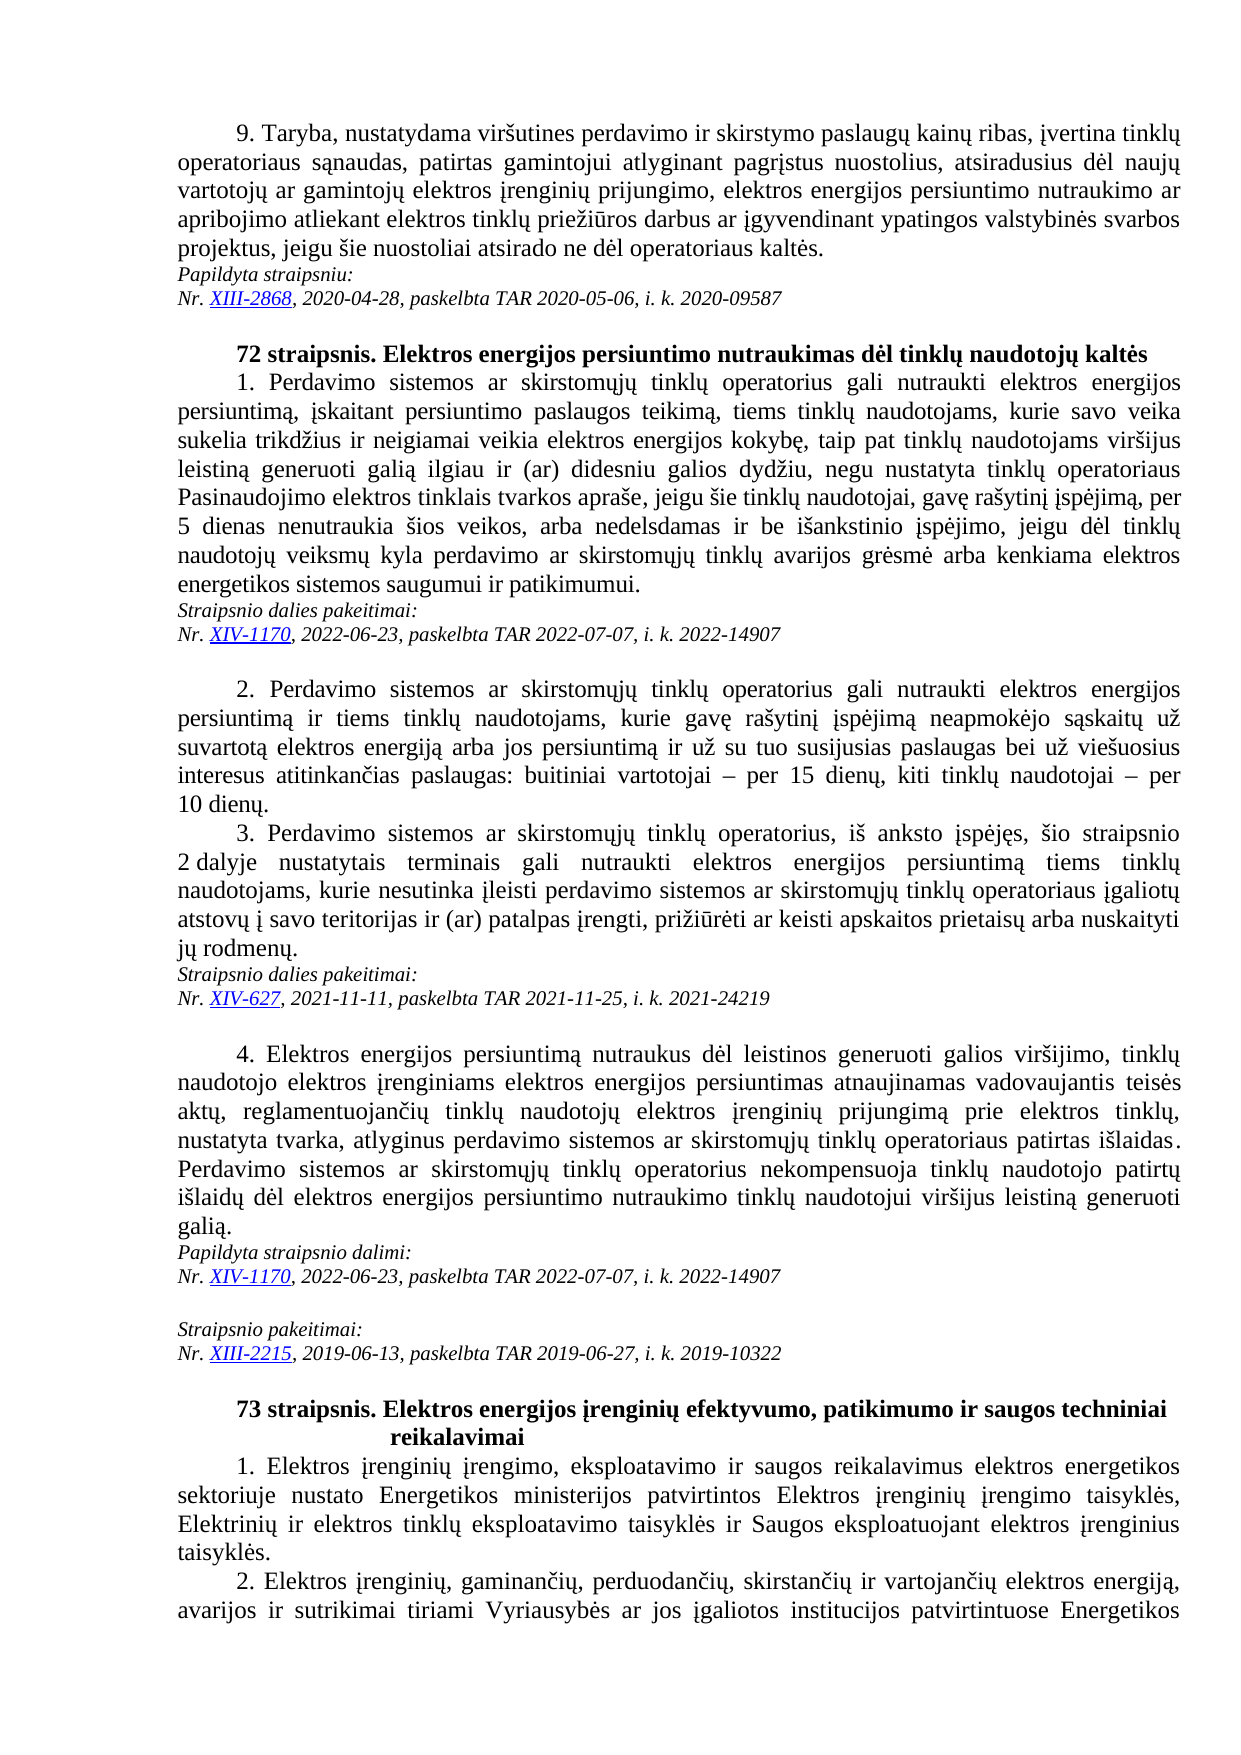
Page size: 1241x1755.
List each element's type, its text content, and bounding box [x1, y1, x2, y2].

text 9. Taryba, nustatydama viršutines perdavimo ir skirstymo paslaugų kainų ribas, įvertina tinklų operatoriaus sąnaudas, patirtas gamintojui atlyginant pagrįstus nuostolius, atsiradusius dėl naujų vartotojų ar gamintojų elektros įrenginių prijungimo, elektros energijos persiuntimo nutraukimo ar apribojimo atliekant elektros tinklų priežiūros darbus ar įgyvendinant ypatingos valstybinės svarbos projektus, jeigu šie nuostoliai atsirado ne dėl operatoriaus kaltės. [177, 118, 1181, 262]
text 3. Perdavimo sistemos ar skirstomųjų tinklų operatorius, iš anksto įspėjęs, šio straipsnio 2 dalyje nustatytais terminais gali nutraukti elektros energijos persiuntimą tiems tinklų naudotojams, kurie nesutinka įleisti perdavimo sistemos ar skirstomųjų tinklų operatoriaus įgaliotų atstovų į savo teritorijas ir (ar) patalpas įrengti, prižiūrėti ar keisti apskaitos prietaisų arba nuskaityti jų rodmenų. [177, 818, 1181, 962]
text Straipsnio dalies pakeitimai: [177, 597, 1181, 622]
text 2. Elektros įrenginių, gaminančių, perduodančių, skirstančių ir vartojančių elektros energiją, avarijos ir sutrikimai tiriami Vyriausybės ar jos įgaliotos institucijos patvirtintuose Energetikos [177, 1566, 1181, 1624]
text Nr. XIV-627, 2021-11-11, paskelbta TAR 2021-11-25, i. k. 2021-24219 [177, 986, 1181, 1010]
text 72 straipsnis. Elektros energijos persiuntimo nutraukimas dėl tinklų naudotojų kaltės [236, 339, 1181, 367]
text 1. Perdavimo sistemos ar skirstomųjų tinklų operatorius gali nutraukti elektros energijos persiuntimą, įskaitant persiuntimo paslaugos teikimą, tiems tinklų naudotojams, kurie savo veika sukelia trikdžius ir neigiamai veikia elektros energijos kokybę, taip pat tinklų naudotojams viršijus leistiną generuoti galią ilgiau ir (ar) didesniu galios dydžiu, negu nustatyta tinklų operatoriaus Pasinaudojimo elektros tinklais tvarkos apraše, jeigu šie tinklų naudotojai, gavę rašytinį įspėjimą, per 5 dienas nenutraukia šios veikos, arba nedelsdamas ir be išankstinio įspėjimo, jeigu dėl tinklų naudotojų veiksmų kyla perdavimo ar skirstomųjų tinklų avarijos grėsmė arba kenkiama elektros energetikos sistemos saugumui ir patikimumui. [177, 367, 1181, 597]
text Papildyta straipsniu: [177, 262, 1181, 286]
text Straipsnio pakeitimai: [177, 1317, 1181, 1341]
text Nr. XIV-1170, 2022-06-23, paskelbta TAR 2022-07-07, i. k. 2022-14907 [177, 1264, 1181, 1288]
text 4. Elektros energijos persiuntimą nutraukus dėl leistinos generuoti galios viršijimo, tinklų naudotojo elektros įrenginiams elektros energijos persiuntimas atnaujinamas vadovaujantis teisės aktų, reglamentuojančių tinklų naudotojų elektros įrenginių prijungimą prie elektros tinklų, nustatyta tvarka, atlyginus perdavimo sistemos ar skirstomųjų tinklų operatoriaus patirtas išlaidas. Perdavimo sistemos ar skirstomųjų tinklų operatorius nekompensuoja tinklų naudotojo patirtų išlaidų dėl elektros energijos persiuntimo nutraukimo tinklų naudotojui viršijus leistiną generuoti galią. [177, 1039, 1181, 1240]
text Nr. XIV-1170, 2022-06-23, paskelbta TAR 2022-07-07, i. k. 2022-14907 [177, 622, 1181, 646]
text 73 straipsnis. Elektros energijos įrenginių efektyvumo, patikimumo ir saugos techniniai reikalavimai [236, 1394, 1181, 1451]
text Nr. XIII-2215, 2019-06-13, paskelbta TAR 2019-06-27, i. k. 2019-10322 [177, 1341, 1181, 1365]
text Papildyta straipsnio dalimi: [177, 1240, 1181, 1264]
text Nr. XIII-2868, 2020-04-28, paskelbta TAR 2020-05-06, i. k. 2020-09587 [177, 286, 1181, 310]
text 2. Perdavimo sistemos ar skirstomųjų tinklų operatorius gali nutraukti elektros energijos persiuntimą ir tiems tinklų naudotojams, kurie gavę rašytinį įspėjimą neapmokėjo sąskaitų už suvartotą elektros energiją arba jos persiuntimą ir už su tuo susijusias paslaugas bei už viešuosius interesus atitinkančias paslaugas: buitiniai vartotojai – per 15 dienų, kiti tinklų naudotojai – per 10 dienų. [177, 674, 1181, 818]
text Straipsnio dalies pakeitimai: [177, 962, 1181, 986]
text 1. Elektros įrenginių įrengimo, eksploatavimo ir saugos reikalavimus elektros energetikos sektoriuje nustato Energetikos ministerijos patvirtintos Elektros įrenginių įrengimo taisyklės, Elektrinių ir elektros tinklų eksploatavimo taisyklės ir Saugos eksploatuojant elektros įrenginius taisyklės. [177, 1451, 1181, 1566]
